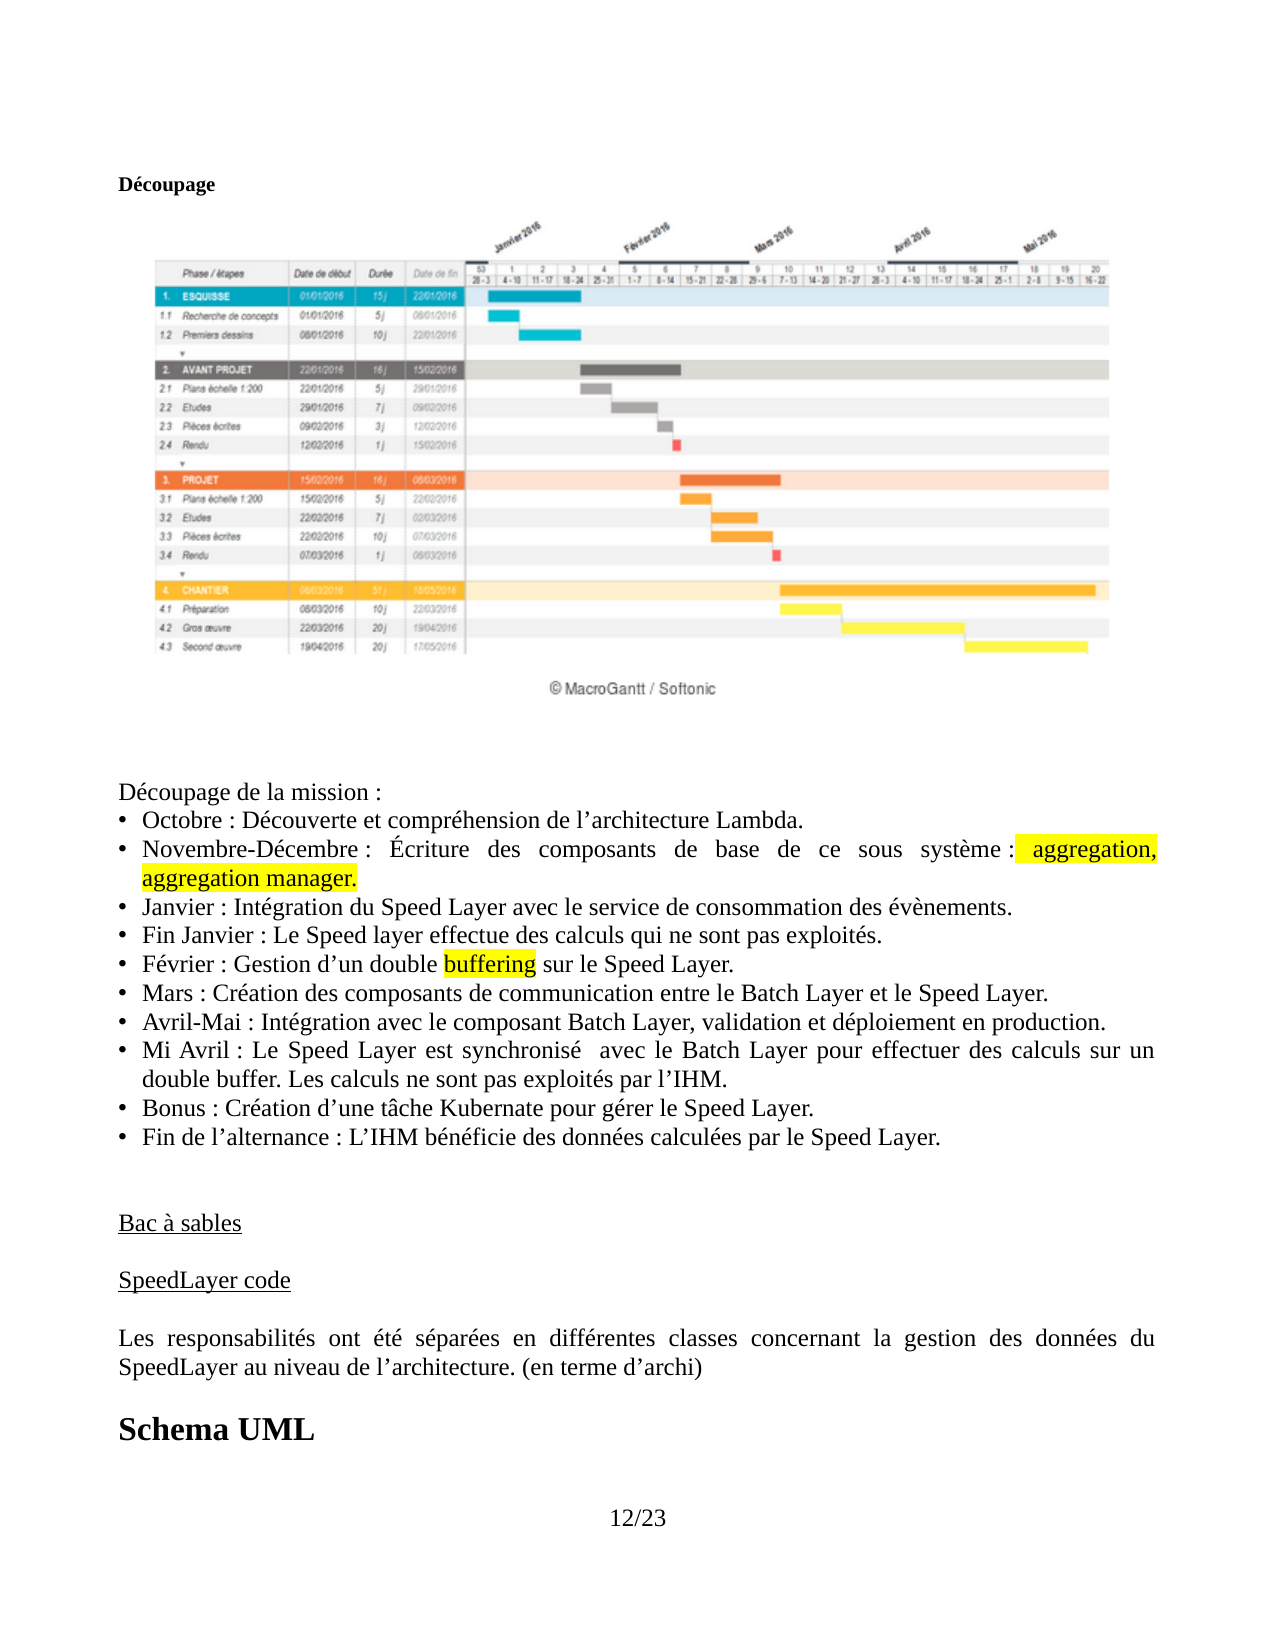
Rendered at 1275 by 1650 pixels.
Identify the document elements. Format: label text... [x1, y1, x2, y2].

text Découpage de la mission : [118, 777, 1157, 806]
list Avril-Mai : Intégration avec le composant Batch Layer, validation et déploiement en production. [118, 1007, 1157, 1036]
text Schema UML [118, 1409, 1157, 1448]
text SpeedLayer code [118, 1266, 1157, 1294]
list Mi Avril : Le Speed Layer est synchronisé avec le Batch Layer pour effectuer des calculs sur un double buffer. Les calculs ne sont pas exploités par l’IHM. [118, 1036, 1157, 1093]
list Mars : Création des composants de communication entre le Batch Layer et le Speed Layer. [118, 978, 1157, 1007]
subtitle Découpage [118, 172, 1157, 196]
list Octobre : Découverte et compréhension de l’architecture Lambda. [118, 806, 1157, 834]
list Bonus : Création d’une tâche Kubernate pour gérer le Speed Layer. [118, 1093, 1157, 1122]
text Bac à sables [118, 1208, 1157, 1237]
list Novembre-Décembre : Écriture des composants de base de ce sous système : aggregation, aggregation manager. [118, 834, 1157, 892]
list Janvier : Intégration du Speed Layer avec le service de consommation des évènements. [118, 892, 1157, 921]
list Février : Gestion d’un double buffering sur le Speed Layer. [118, 949, 1157, 978]
text Les responsabilités ont été séparées en différentes classes concernant la gestion des données du SpeedLayer au niveau de l’architecture. (en terme d’archi) [118, 1323, 1157, 1381]
list Fin Janvier : Le Speed layer effectue des calculs qui ne sont pas exploités. [118, 921, 1157, 949]
list Fin de l’alternance : L’IHM bénéficie des données calculées par le Speed Layer. [118, 1122, 1157, 1151]
picture [118, 208, 1157, 720]
